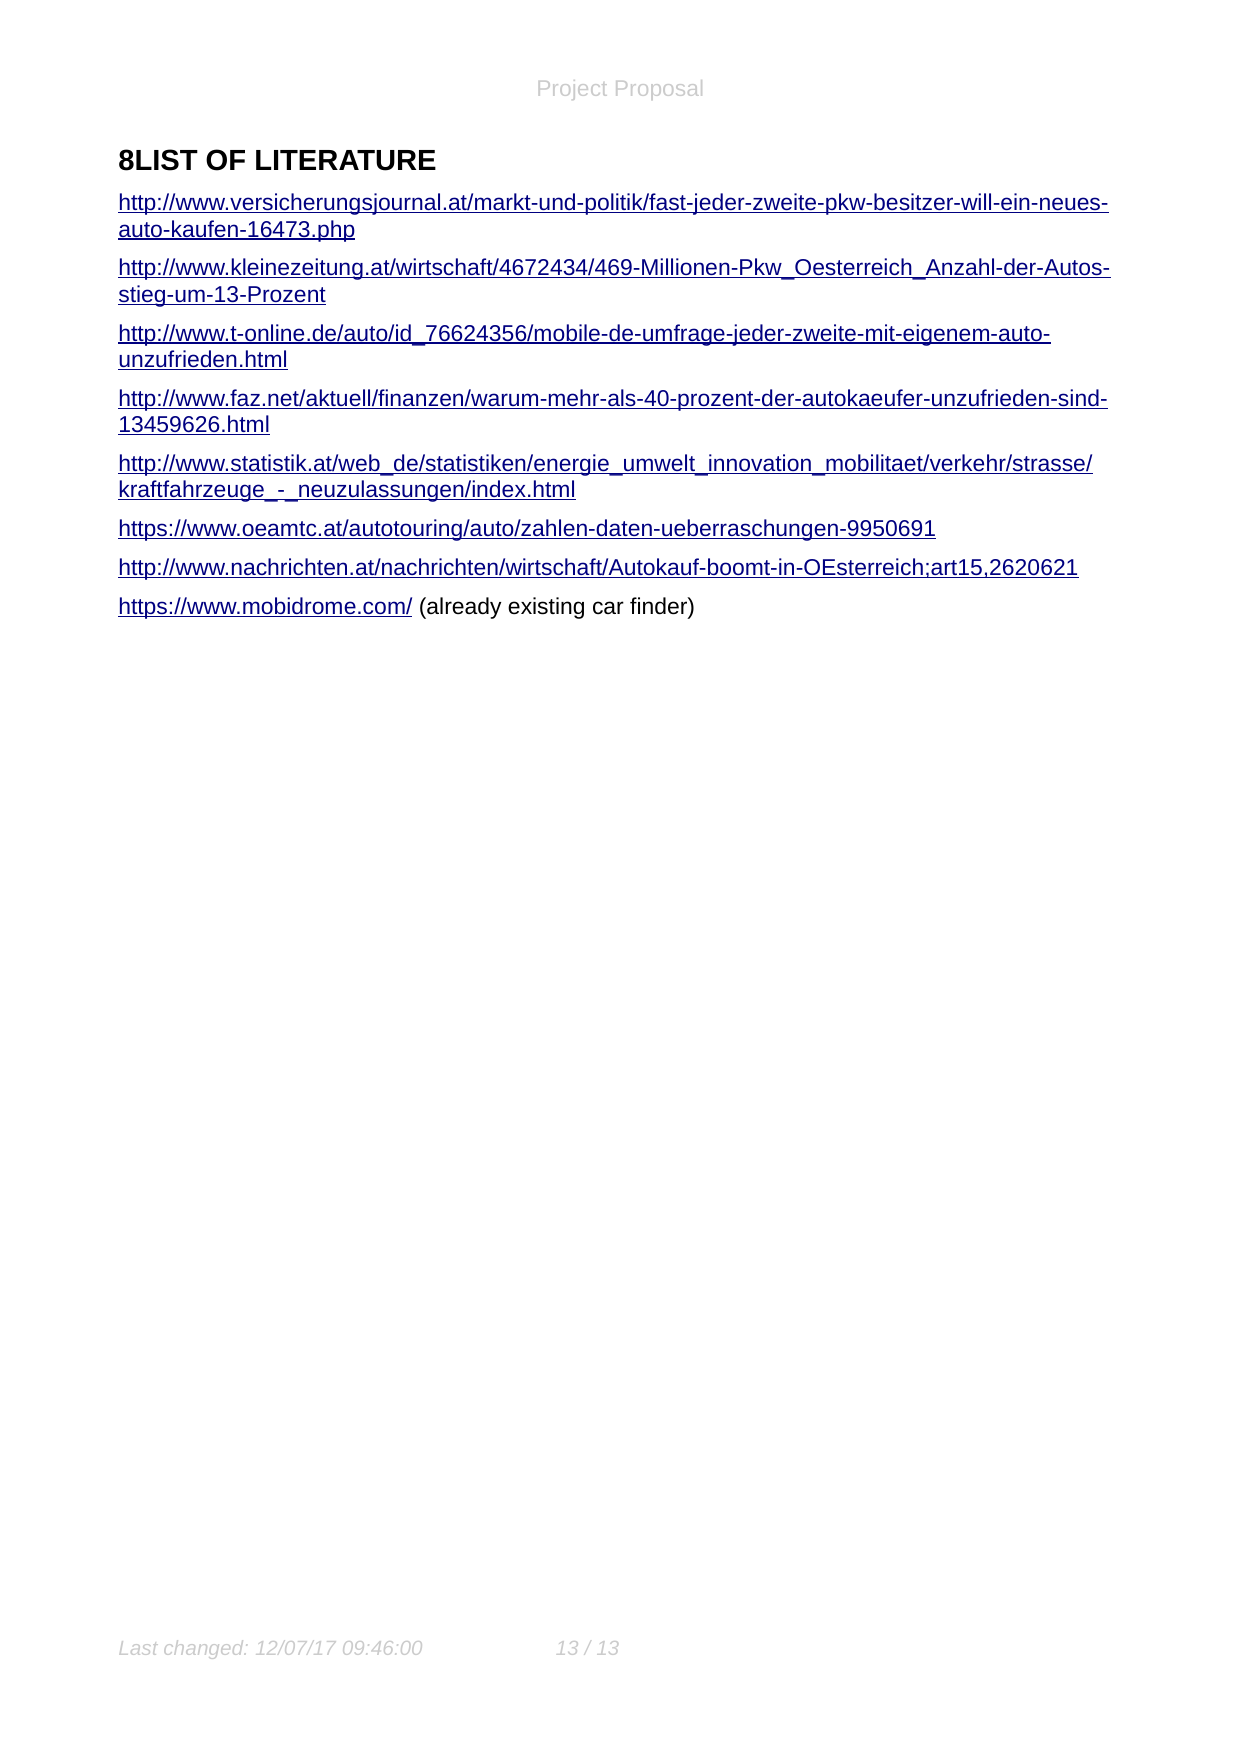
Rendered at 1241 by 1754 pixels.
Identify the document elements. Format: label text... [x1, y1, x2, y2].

text http://www.t-online.de/auto/id_76624356/mobile-de-umfrage-jeder-zweite-mit-eigenem-auto-unzufrieden.html [118, 319, 1122, 372]
text https://www.oeamtc.at/autotouring/auto/zahlen-daten-ueberraschungen-9950691 [118, 515, 1122, 542]
text http://www.versicherungsjournal.at/markt-und-politik/fast-jeder-zweite-pkw-besitzer-will-ein-neues-auto-kaufen-16473.php [118, 189, 1122, 242]
text http://www.statistik.at/web_de/statistiken/energie_umwelt_innovation_mobilitaet/verkehr/strasse/kraftfahrzeuge_-_neuzulassungen/index.html [118, 450, 1122, 503]
text https://www.mobidrome.com/ (already existing car finder) [118, 593, 1122, 619]
text http://www.faz.net/aktuell/finanzen/warum-mehr-als-40-prozent-der-autokaeufer-unzufrieden-sind-13459626.html [118, 385, 1122, 437]
subtitle List of Literature [118, 143, 1122, 177]
text http://www.nachrichten.at/nachrichten/wirtschaft/Autokauf-boomt-in-OEsterreich;art15,2620621 [118, 554, 1122, 580]
text http://www.kleinezeitung.at/wirtschaft/4672434/469-Millionen-Pkw_Oesterreich_Anzahl-der-Autos-stieg-um-13-Prozent [118, 254, 1122, 307]
